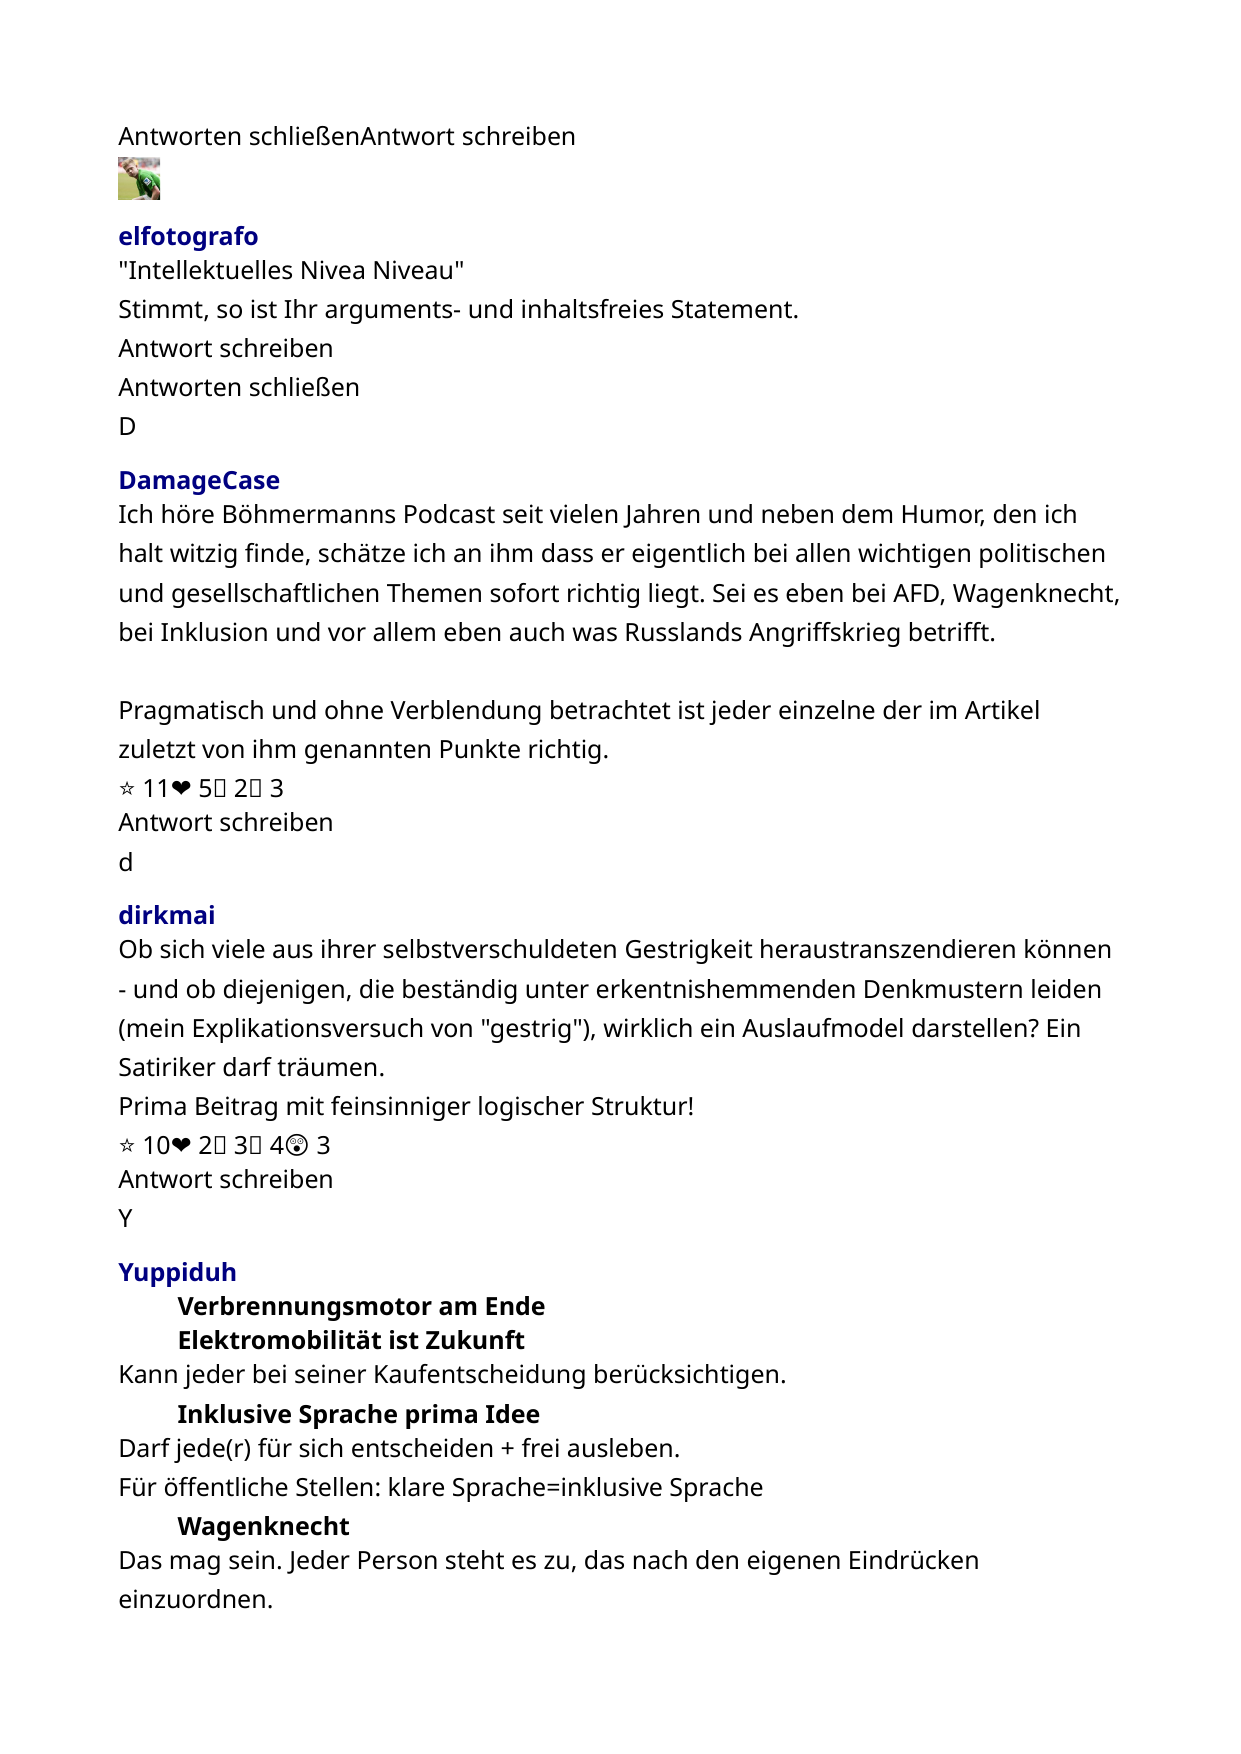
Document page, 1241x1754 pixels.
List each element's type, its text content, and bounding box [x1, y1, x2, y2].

text Y [118, 1201, 1122, 1235]
text "Intellektuelles Nivea Niveau" [118, 252, 1122, 286]
text Inklusive Sprache prima Idee [177, 1396, 1063, 1430]
subtitle Yuppiduh [118, 1255, 1122, 1289]
text Antwort schreiben [118, 1162, 1122, 1196]
text Kann jeder bei seiner Kaufentscheidung berücksichtigen. [118, 1357, 1122, 1391]
text ⭐️ 10❤️ 2🙁 3🤨 4😲 3 [118, 1128, 1122, 1162]
text Stimmt, so ist Ihr arguments- und inhaltsfreies Statement. [118, 292, 1122, 326]
text Elektromobilität ist Zukunft [177, 1323, 1063, 1357]
text Prima Beitrag mit feinsinniger logischer Struktur! [118, 1089, 1122, 1123]
picture [118, 157, 161, 200]
text Das mag sein. Jeder Person steht es zu, das nach den eigenen Eindrücken einzuordnen. [118, 1543, 1122, 1616]
text Antworten schließen [118, 370, 1122, 404]
text Ob sich viele aus ihrer selbstverschuldeten Gestrigkeit heraustranszendieren können - und ob diejenigen, die beständig unter erkentnishemmenden Denkmustern leiden (mein Explikationsversuch von "gestrig"), wirklich ein Auslaufmodel darstellen? Ein Satiriker darf träumen. [118, 932, 1122, 1084]
text Darf jede(r) für sich entscheiden + frei ausleben. [118, 1430, 1122, 1464]
text Für öffentliche Stellen: klare Sprache=inklusive Sprache [118, 1469, 1122, 1503]
subtitle DamageCase [118, 463, 1122, 497]
text D [118, 409, 1122, 443]
text Antworten schließenAntwort schreiben [118, 118, 1122, 152]
subtitle elfotografo [118, 218, 1122, 252]
subtitle dirkmai [118, 898, 1122, 932]
text Wagenknecht [177, 1509, 1063, 1543]
text Antwort schreiben [118, 331, 1122, 365]
text ⭐️ 11❤️ 5🙁 2🤨 3 [118, 771, 1122, 805]
text Antwort schreiben [118, 805, 1122, 839]
text d [118, 844, 1122, 878]
text Verbrennungsmotor am Ende [177, 1289, 1063, 1323]
text Ich höre Böhmermanns Podcast seit vielen Jahren und neben dem Humor, den ich halt witzig finde, schätze ich an ihm dass er eigentlich bei allen wichtigen politischen und gesellschaftlichen Themen sofort richtig liegt. Sei es eben bei AFD, Wagenknecht, bei Inklusion und vor allem eben auch was Russlands Angriffskrieg betrifft. Pragmatisch und ohne Verblendung betrachtet ist jeder einzelne der im Artikel zuletzt von ihm genannten Punkte richtig. [118, 497, 1122, 766]
